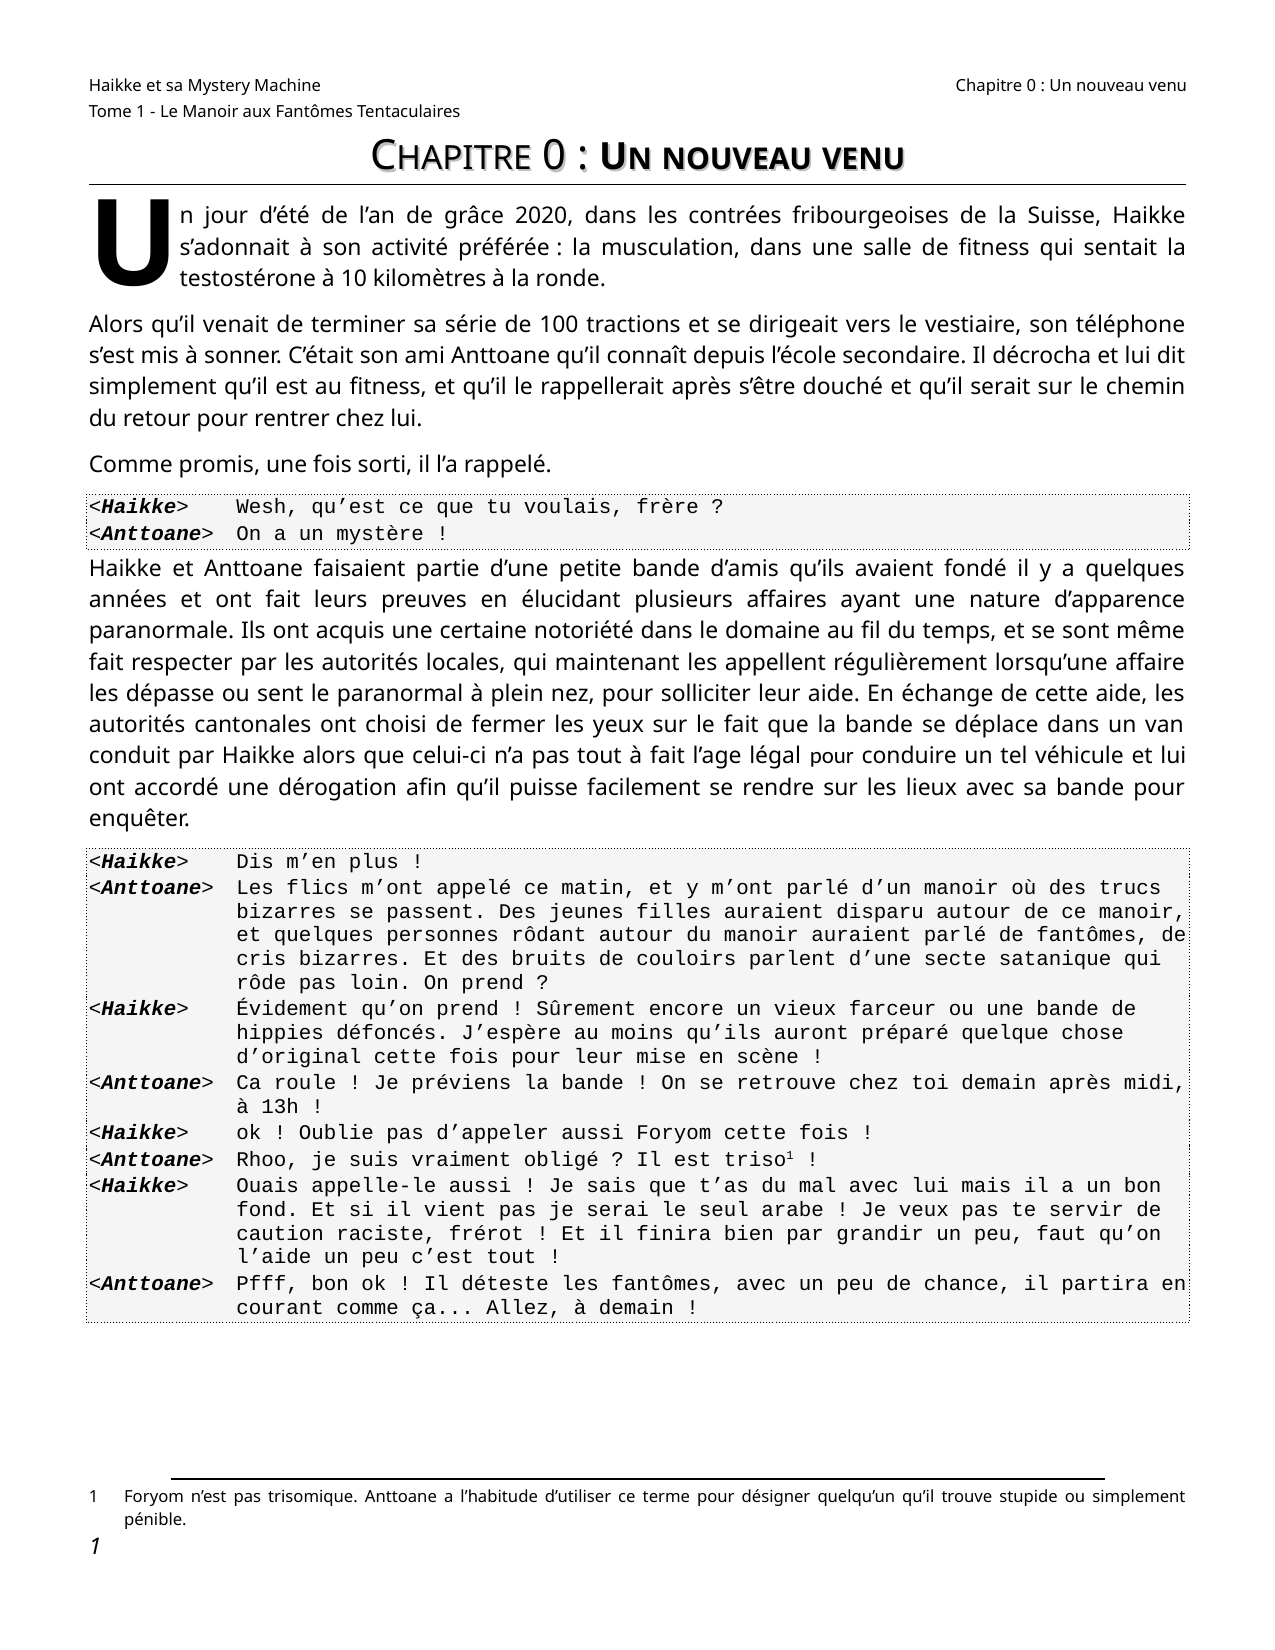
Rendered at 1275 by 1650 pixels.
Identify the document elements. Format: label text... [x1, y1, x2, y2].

text <Haikke> Wesh, qu’est ce que tu voulais, frère ? [86, 494, 1189, 520]
subtitle Chapitre 0 : Un nouveau venu [88, 125, 1186, 184]
text Comme promis, une fois sorti, il l’a rappelé. [88, 448, 1186, 479]
text Foryom n’est pas trisomique. Anttoane a l’habitude d’utiliser ce terme pour désigner quelqu’un qu’il trouve stupide ou simplement pénible. [88, 1485, 1186, 1530]
text <Anttoane> Pfff, bon ok ! Il déteste les fantômes, avec un peu de chance, il partira en courant comme ça... Allez, à demain ! [86, 1270, 1189, 1323]
text <Haikke> Ouais appelle-le aussi ! Je sais que t’as du mal avec lui mais il a un bon fond. Et si il vient pas je serai le seul arabe ! Je veux pas te servir de caution raciste, frérot ! Et il finira bien par grandir un peu, faut qu’on l’aide un peu c’est tout ! [86, 1173, 1189, 1270]
text <Anttoane> Les flics m’ont appelé ce matin, et y m’ont parlé d’un manoir où des trucs bizarres se passent. Des jeunes filles auraient disparu autour de ce manoir, et quelques personnes rôdant autour du manoir auraient parlé de fantômes, de cris bizarres. Et des bruits de couloirs parlent d’une secte satanique qui rôde pas loin. On prend ? [86, 874, 1189, 995]
text <Haikke> Dis m’en plus ! [86, 848, 1189, 874]
text Haikke et Anttoane faisaient partie d’une petite bande d’amis qu’ils avaient fondé il y a quelques années et ont fait leurs preuves en élucidant plusieurs affaires ayant une nature d’apparence paranormale. Ils ont acquis une certaine notoriété dans le domaine au fil du temps, et se sont même fait respecter par les autorités locales, qui maintenant les appellent régulièrement lorsqu’une affaire les dépasse ou sent le paranormal à plein nez, pour solliciter leur aide. En échange de cette aide, les autorités cantonales ont choisi de fermer les yeux sur le fait que la bande se déplace dans un van conduit par Haikke alors que celui-ci n’a pas tout à fait l’age légal pour conduire un tel véhicule et lui ont accordé une dérogation afin qu’il puisse facilement se rendre sur les lieux avec sa bande pour enquêter. [88, 552, 1186, 833]
text <Anttoane> On a un mystère ! [86, 520, 1189, 549]
text <Anttoane> Ca roule ! Je préviens la bande ! On se retrouve chez toi demain après midi, à 13h ! [86, 1069, 1189, 1119]
text Un jour d’été de l’an de grâce 2020, dans les contrées fribourgeoises de la Suisse, Haikke s’adonnait à son activité préférée : la musculation, dans une salle de fitness qui sentait la testostérone à 10 kilomètres à la ronde. [88, 199, 1186, 293]
text <Anttoane> Rhoo, je suis vraiment obligé ? Il est triso ! [86, 1146, 1189, 1173]
text Alors qu’il venait de terminer sa série de 100 tractions et se dirigeait vers le vestiaire, son téléphone s’est mis à sonner. C’était son ami Anttoane qu’il connaît depuis l’école secondaire. Il décrocha et lui dit simplement qu’il est au fitness, et qu’il le rappellerait après s’être douché et qu’il serait sur le chemin du retour pour rentrer chez lui. [88, 308, 1186, 433]
text <Haikke> ok ! Oublie pas d’appeler aussi Foryom cette fois ! [86, 1120, 1189, 1146]
text <Haikke> Évidement qu’on prend ! Sûrement encore un vieux farceur ou une bande de hippies défoncés. J’espère au moins qu’ils auront préparé quelque chose d’original cette fois pour leur mise en scène ! [86, 996, 1189, 1069]
